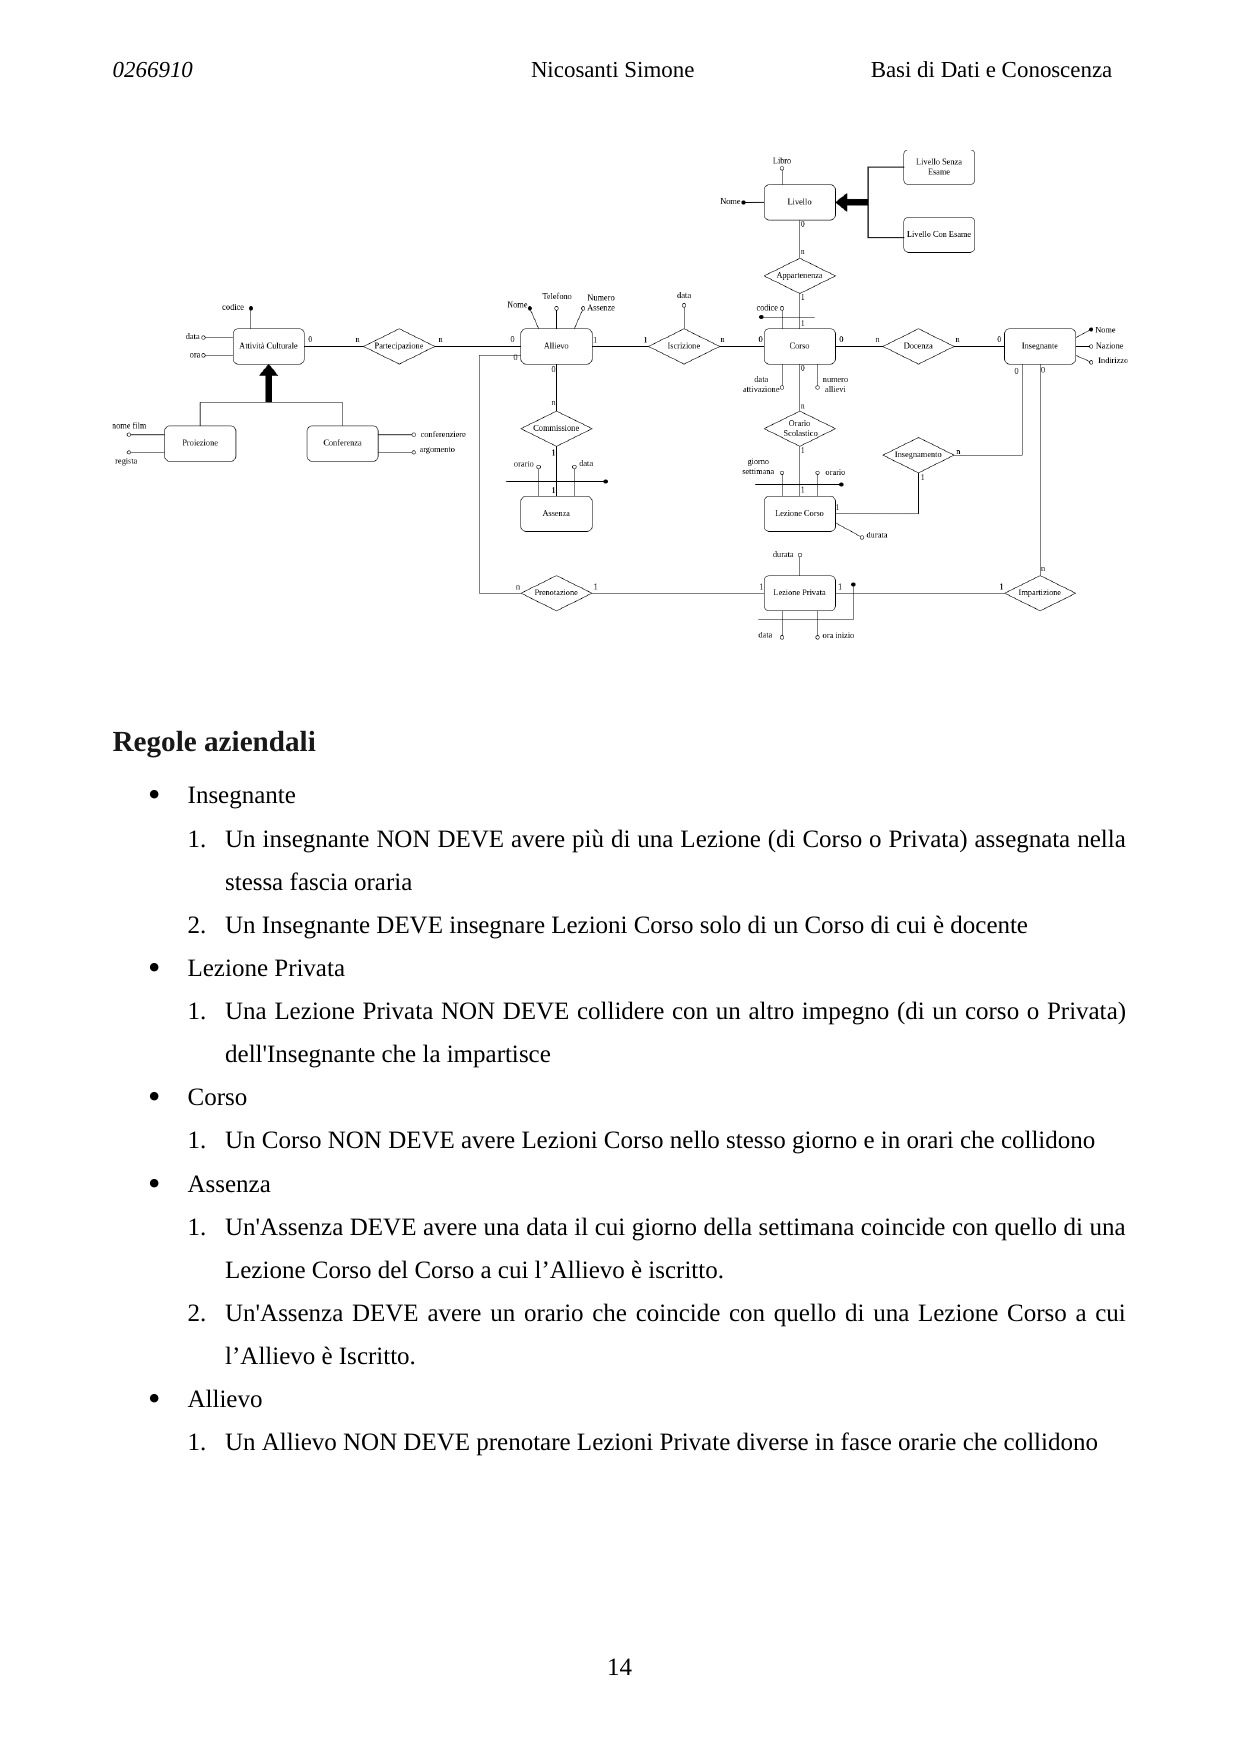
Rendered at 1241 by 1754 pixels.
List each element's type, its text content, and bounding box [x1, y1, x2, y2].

list Insegnante [150, 781, 1128, 809]
list Un'Assenza DEVE avere una data il cui giorno della settimana coincide con quello di una Lezione Corso del Corso a cui l’Allievo è iscritto. [187, 1212, 1128, 1284]
subtitle Regole aziendali [112, 724, 1128, 758]
list Un insegnante NON DEVE avere più di una Lezione (di Corso o Privata) assegnata nella stessa fascia oraria [187, 824, 1128, 896]
list Allievo [150, 1384, 1128, 1413]
list Un Corso NON DEVE avere Lezioni Corso nello stesso giorno e in orari che collidono [187, 1126, 1128, 1154]
list Assenza [150, 1169, 1128, 1197]
picture [112, 150, 1128, 642]
list Corso [150, 1082, 1128, 1111]
list Una Lezione Privata NON DEVE collidere con un altro impegno (di un corso o Privata) dell'Insegnante che la impartisce [187, 996, 1128, 1068]
list Un Insegnante DEVE insegnare Lezioni Corso solo di un Corso di cui è docente [187, 910, 1128, 939]
list Lezione Privata [150, 953, 1128, 982]
list Un'Assenza DEVE avere un orario che coincide con quello di una Lezione Corso a cui l’Allievo è Iscritto. [187, 1298, 1128, 1370]
list Un Allievo NON DEVE prenotare Lezioni Private diverse in fasce orarie che collidono [187, 1427, 1128, 1456]
